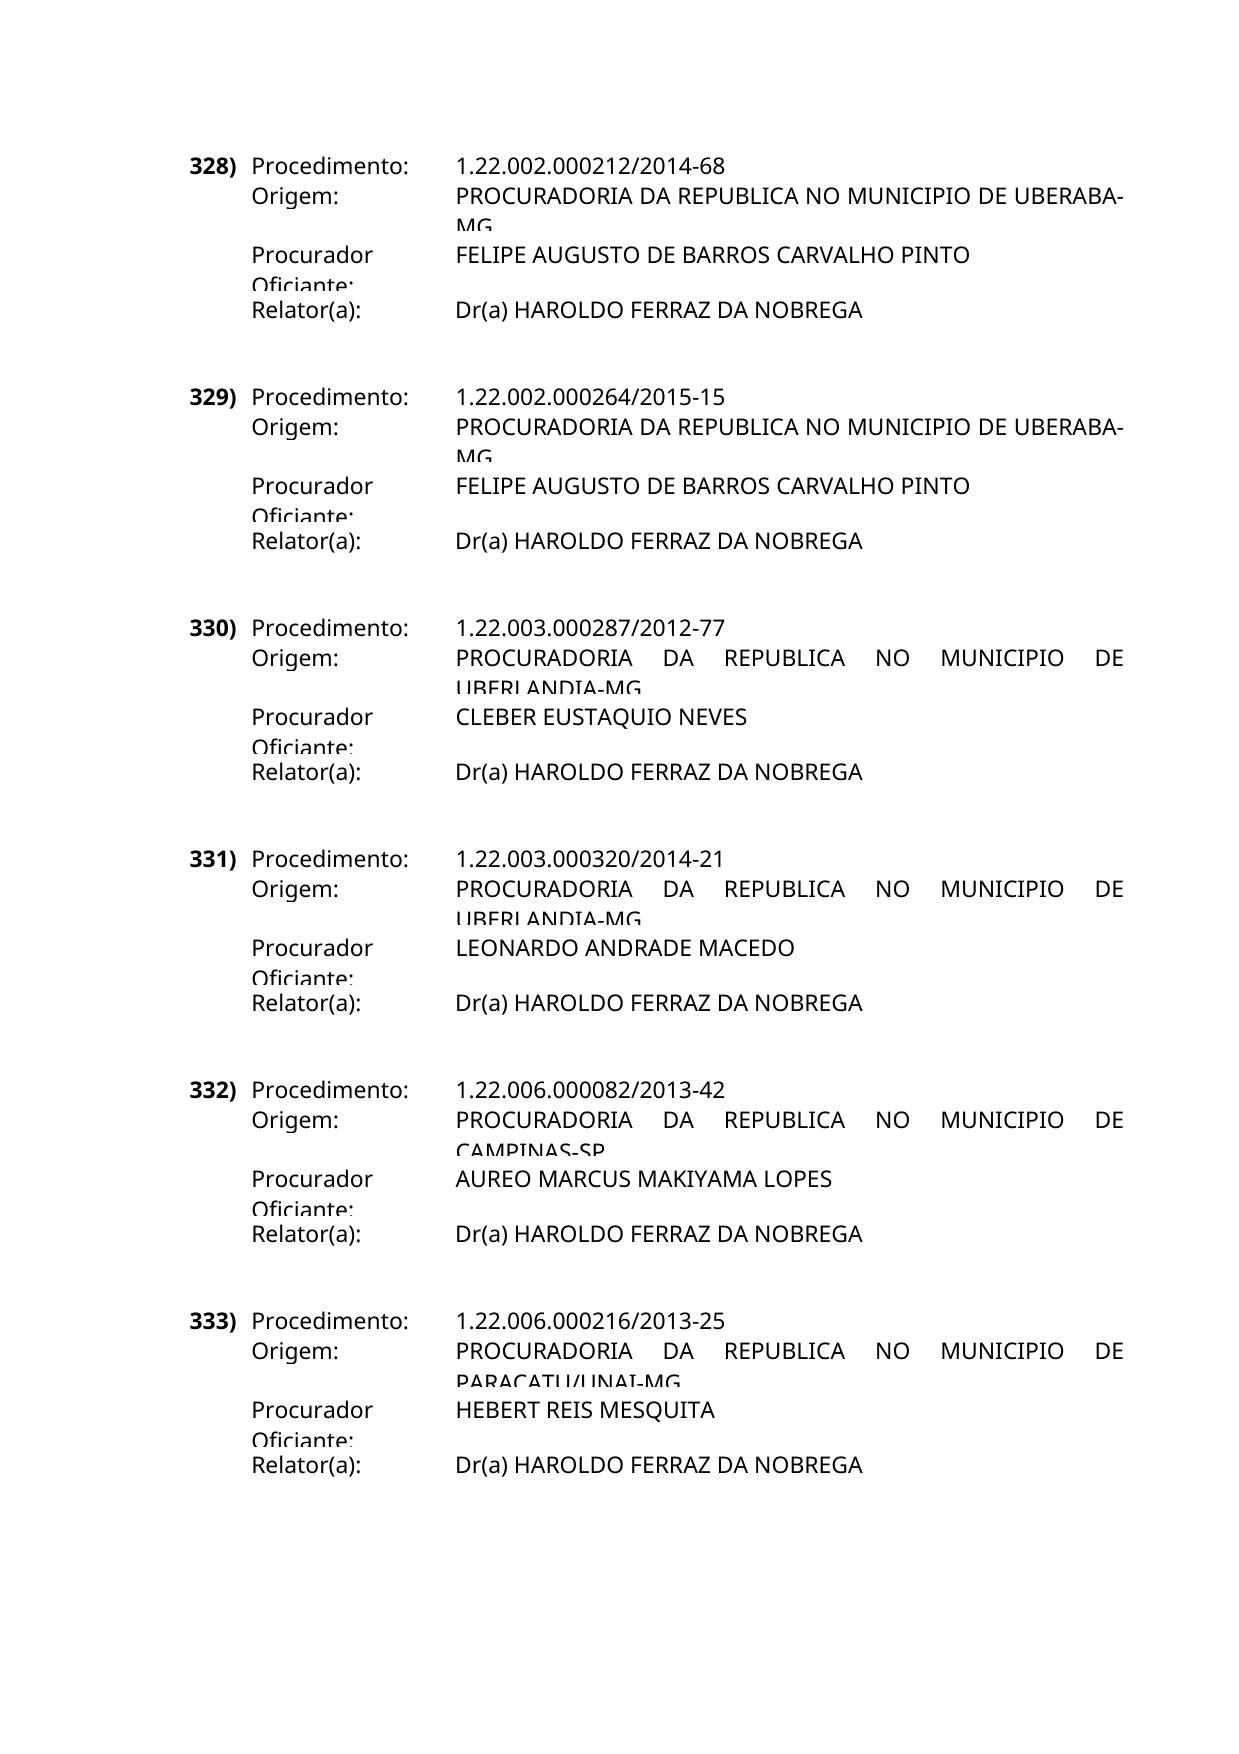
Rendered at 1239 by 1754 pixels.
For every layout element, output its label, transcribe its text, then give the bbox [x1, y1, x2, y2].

table_cell [1125, 525, 1239, 555]
table_cell 333) [189, 1305, 251, 1334]
table_cell [0, 1335, 189, 1364]
table_cell [189, 642, 251, 671]
table_cell [0, 1364, 189, 1386]
table_cell [1125, 1305, 1239, 1334]
table_cell [189, 1335, 251, 1364]
table_cell [455, 693, 1124, 701]
table_cell [189, 231, 251, 238]
table_cell [1125, 902, 1239, 924]
table_cell [189, 1449, 251, 1479]
table_cell [1125, 231, 1239, 238]
table_cell 332) [189, 1074, 251, 1103]
table_cell [1125, 180, 1239, 208]
table_cell [1125, 1163, 1239, 1214]
table_cell [455, 1155, 1124, 1163]
table_cell [251, 786, 455, 843]
table_cell [189, 671, 251, 693]
table_cell [251, 1386, 455, 1394]
table_header Relator(a): [251, 756, 455, 785]
table_header Dr(a) HAROLDO FERRAZ DA NOBREGA [455, 987, 1122, 1016]
table_cell [0, 671, 189, 693]
table_cell [1125, 462, 1239, 469]
table_cell [1125, 786, 1239, 843]
table_cell 1.22.002.000212/2014-68 [455, 150, 1124, 178]
table_header [251, 0, 455, 150]
table_cell 329) [189, 381, 251, 409]
table_cell CLEBER EUSTAQUIO NEVES [455, 701, 1124, 752]
table_cell [189, 1394, 251, 1445]
table_cell AUREO MARCUS MAKIYAMA LOPES [455, 1163, 1124, 1214]
table_cell [251, 693, 455, 701]
table_cell [1125, 701, 1239, 752]
table_cell [189, 324, 251, 381]
table_cell [1125, 1104, 1239, 1133]
table_cell [1125, 756, 1239, 786]
table_cell [189, 1155, 251, 1163]
table_cell [0, 873, 189, 902]
table_cell [189, 932, 251, 983]
table_cell [189, 470, 251, 521]
table_cell [1125, 1074, 1239, 1103]
table_cell [0, 209, 189, 231]
table_cell [0, 786, 189, 843]
table_cell Procedimento: [251, 1074, 455, 1103]
table_cell [251, 1248, 455, 1305]
table_header Relator(a): [251, 294, 455, 323]
table_cell [189, 440, 251, 462]
table_cell [189, 1364, 251, 1386]
table_cell PROCURADORIA DA REPUBLICA NO MUNICIPIO DE UBERABA-MG [455, 411, 1124, 462]
table_cell [0, 1218, 189, 1248]
table_cell 1.22.006.000216/2013-25 [455, 1305, 1124, 1334]
table_header Dr(a) HAROLDO FERRAZ DA NOBREGA [455, 294, 1122, 323]
table_cell Origem: [251, 1335, 455, 1364]
table_cell [189, 1386, 251, 1394]
table_cell [0, 1449, 189, 1479]
table_cell [251, 555, 455, 612]
table_cell 1.22.006.000082/2013-42 [455, 1074, 1124, 1103]
table_cell [1125, 381, 1239, 409]
table_cell [0, 1305, 189, 1334]
table_cell Procedimento: [251, 843, 455, 872]
table_cell 1.22.003.000287/2012-77 [455, 612, 1124, 641]
table_cell [189, 701, 251, 752]
table_cell 1.22.003.000320/2014-21 [455, 843, 1124, 872]
table_cell FELIPE AUGUSTO DE BARROS CARVALHO PINTO [455, 470, 1124, 521]
table_cell PROCURADORIA DA REPUBLICA NO MUNICIPIO DE PARACATU/UNAI-MG [455, 1335, 1124, 1386]
table_cell PROCURADORIA DA REPUBLICA NO MUNICIPIO DE UBERABA-MG [455, 180, 1124, 231]
table_cell [0, 1133, 189, 1155]
table_cell [1125, 932, 1239, 983]
table_cell [0, 642, 189, 671]
table_cell [189, 411, 251, 439]
table_cell [251, 462, 455, 469]
table_cell [251, 902, 455, 924]
table_cell [0, 1163, 189, 1214]
table_header Relator(a): [251, 1449, 455, 1478]
table_cell [189, 902, 251, 924]
table_cell [0, 1394, 189, 1445]
table_header Dr(a) HAROLDO FERRAZ DA NOBREGA [455, 756, 1122, 785]
table_cell Procurador Oficiante: [251, 239, 455, 291]
table_cell [0, 756, 189, 786]
table_cell [0, 440, 189, 462]
table_cell [189, 294, 251, 324]
table_cell Procurador Oficiante: [251, 701, 455, 753]
table_cell [1125, 239, 1239, 289]
table_cell [0, 932, 189, 983]
table_cell [1125, 209, 1239, 231]
table_cell LEONARDO ANDRADE MACEDO [455, 932, 1124, 983]
table_cell [0, 1386, 189, 1394]
table_cell [189, 693, 251, 701]
table_cell [251, 231, 455, 238]
table_cell [1125, 873, 1239, 902]
table_cell [0, 555, 189, 612]
table_cell [189, 1133, 251, 1155]
table_cell [455, 231, 1124, 238]
table_cell [251, 440, 455, 462]
table_cell [189, 873, 251, 902]
table_cell [0, 1248, 189, 1305]
table_cell Origem: [251, 411, 455, 439]
table_cell [1125, 1364, 1239, 1386]
table_cell Procurador Oficiante: [251, 470, 455, 522]
table_cell PROCURADORIA DA REPUBLICA NO MUNICIPIO DE UBERLANDIA-MG [455, 642, 1124, 693]
table_cell [1125, 470, 1239, 521]
table_cell [189, 1248, 251, 1305]
table_cell [1125, 671, 1239, 693]
table_cell Origem: [251, 1104, 455, 1133]
table_header [1125, 0, 1239, 150]
table_cell [0, 525, 189, 555]
table_cell Procurador Oficiante: [251, 1163, 455, 1215]
table_cell [0, 987, 189, 1017]
table_cell [0, 693, 189, 701]
table_cell Procedimento: [251, 150, 455, 178]
table_cell [1125, 1335, 1239, 1364]
table_cell [189, 462, 251, 469]
table_header Relator(a): [251, 987, 455, 1016]
table_header Relator(a): [251, 1218, 455, 1247]
table_cell [1125, 411, 1239, 439]
table_cell [189, 924, 251, 932]
table_cell [251, 1364, 455, 1386]
table_cell [189, 1163, 251, 1214]
table_cell [455, 1386, 1124, 1394]
table_cell PROCURADORIA DA REPUBLICA NO MUNICIPIO DE UBERLANDIA-MG [455, 873, 1124, 924]
table_cell [0, 294, 189, 324]
table_cell [0, 1017, 189, 1074]
table_cell Procurador Oficiante: [251, 932, 455, 984]
table_cell HEBERT REIS MESQUITA [455, 1394, 1124, 1445]
table_cell [1125, 693, 1239, 701]
table_cell Origem: [251, 180, 455, 208]
table_cell [189, 786, 251, 843]
table_cell [1125, 555, 1239, 612]
table_cell [189, 209, 251, 231]
table_cell [251, 1155, 455, 1163]
table_cell [1125, 150, 1239, 178]
table_cell [251, 1017, 455, 1074]
table_cell [0, 843, 189, 872]
table_cell [0, 462, 189, 469]
table_cell 331) [189, 843, 251, 872]
table_cell [251, 209, 455, 231]
table_cell [0, 411, 189, 439]
table_cell [1125, 1155, 1239, 1163]
table_cell [0, 612, 189, 641]
table_cell [1125, 843, 1239, 872]
table_cell [1125, 440, 1239, 462]
table_cell [455, 924, 1124, 932]
table_cell [251, 924, 455, 932]
table_cell [189, 525, 251, 555]
table_cell Origem: [251, 642, 455, 671]
table_cell [455, 324, 1124, 381]
table_cell [455, 1017, 1124, 1074]
table_cell [0, 239, 189, 289]
table_cell [189, 987, 251, 1017]
table_header Dr(a) HAROLDO FERRAZ DA NOBREGA [455, 525, 1122, 554]
table_cell [189, 1017, 251, 1074]
table_cell [251, 1133, 455, 1155]
table_cell 330) [189, 612, 251, 641]
table_header [189, 0, 251, 150]
table_cell [0, 924, 189, 932]
table_cell [1125, 1017, 1239, 1074]
table_cell [189, 756, 251, 786]
table_cell [1125, 612, 1239, 641]
table_cell FELIPE AUGUSTO DE BARROS CARVALHO PINTO [455, 239, 1124, 289]
table_cell PROCURADORIA DA REPUBLICA NO MUNICIPIO DE CAMPINAS-SP [455, 1104, 1124, 1155]
table_cell [1125, 642, 1239, 671]
table_cell [251, 671, 455, 693]
table_cell [1125, 987, 1239, 1017]
table_cell [0, 701, 189, 752]
table_cell [455, 786, 1124, 843]
table_cell [0, 231, 189, 238]
table_cell [1125, 294, 1239, 324]
table_cell [0, 1155, 189, 1163]
table_cell [1125, 1394, 1239, 1445]
table_cell [0, 902, 189, 924]
table_cell [189, 239, 251, 289]
table_cell [251, 324, 455, 381]
table_cell [1125, 1449, 1239, 1479]
table_header [0, 0, 189, 150]
table_cell [0, 381, 189, 409]
table_cell [455, 1248, 1124, 1305]
table_cell [1125, 1133, 1239, 1155]
table_header Relator(a): [251, 525, 455, 554]
table_cell [0, 180, 189, 208]
table_cell [189, 180, 251, 208]
table_header Dr(a) HAROLDO FERRAZ DA NOBREGA [455, 1218, 1122, 1247]
table_cell Procedimento: [251, 1305, 455, 1334]
table_cell Procurador Oficiante: [251, 1394, 455, 1446]
table_header Dr(a) HAROLDO FERRAZ DA NOBREGA [455, 1449, 1122, 1478]
table_cell [455, 555, 1124, 612]
table_cell [1125, 1218, 1239, 1248]
table_cell [0, 470, 189, 521]
table_cell [1125, 1386, 1239, 1394]
table_cell [1125, 324, 1239, 381]
table_cell [189, 1218, 251, 1248]
table_cell [0, 1104, 189, 1133]
table_cell [0, 1074, 189, 1103]
table_cell [455, 462, 1124, 469]
table_cell [1125, 1248, 1239, 1305]
table_cell [1125, 924, 1239, 932]
table_cell [189, 1104, 251, 1133]
table_cell [0, 150, 189, 178]
table_header [455, 0, 1124, 150]
table_cell 1.22.002.000264/2015-15 [455, 381, 1124, 409]
table_cell [189, 555, 251, 612]
table_cell Procedimento: [251, 381, 455, 409]
table_cell [0, 324, 189, 381]
table_cell Procedimento: [251, 612, 455, 641]
table_cell Origem: [251, 873, 455, 902]
table_cell 328) [189, 150, 251, 178]
